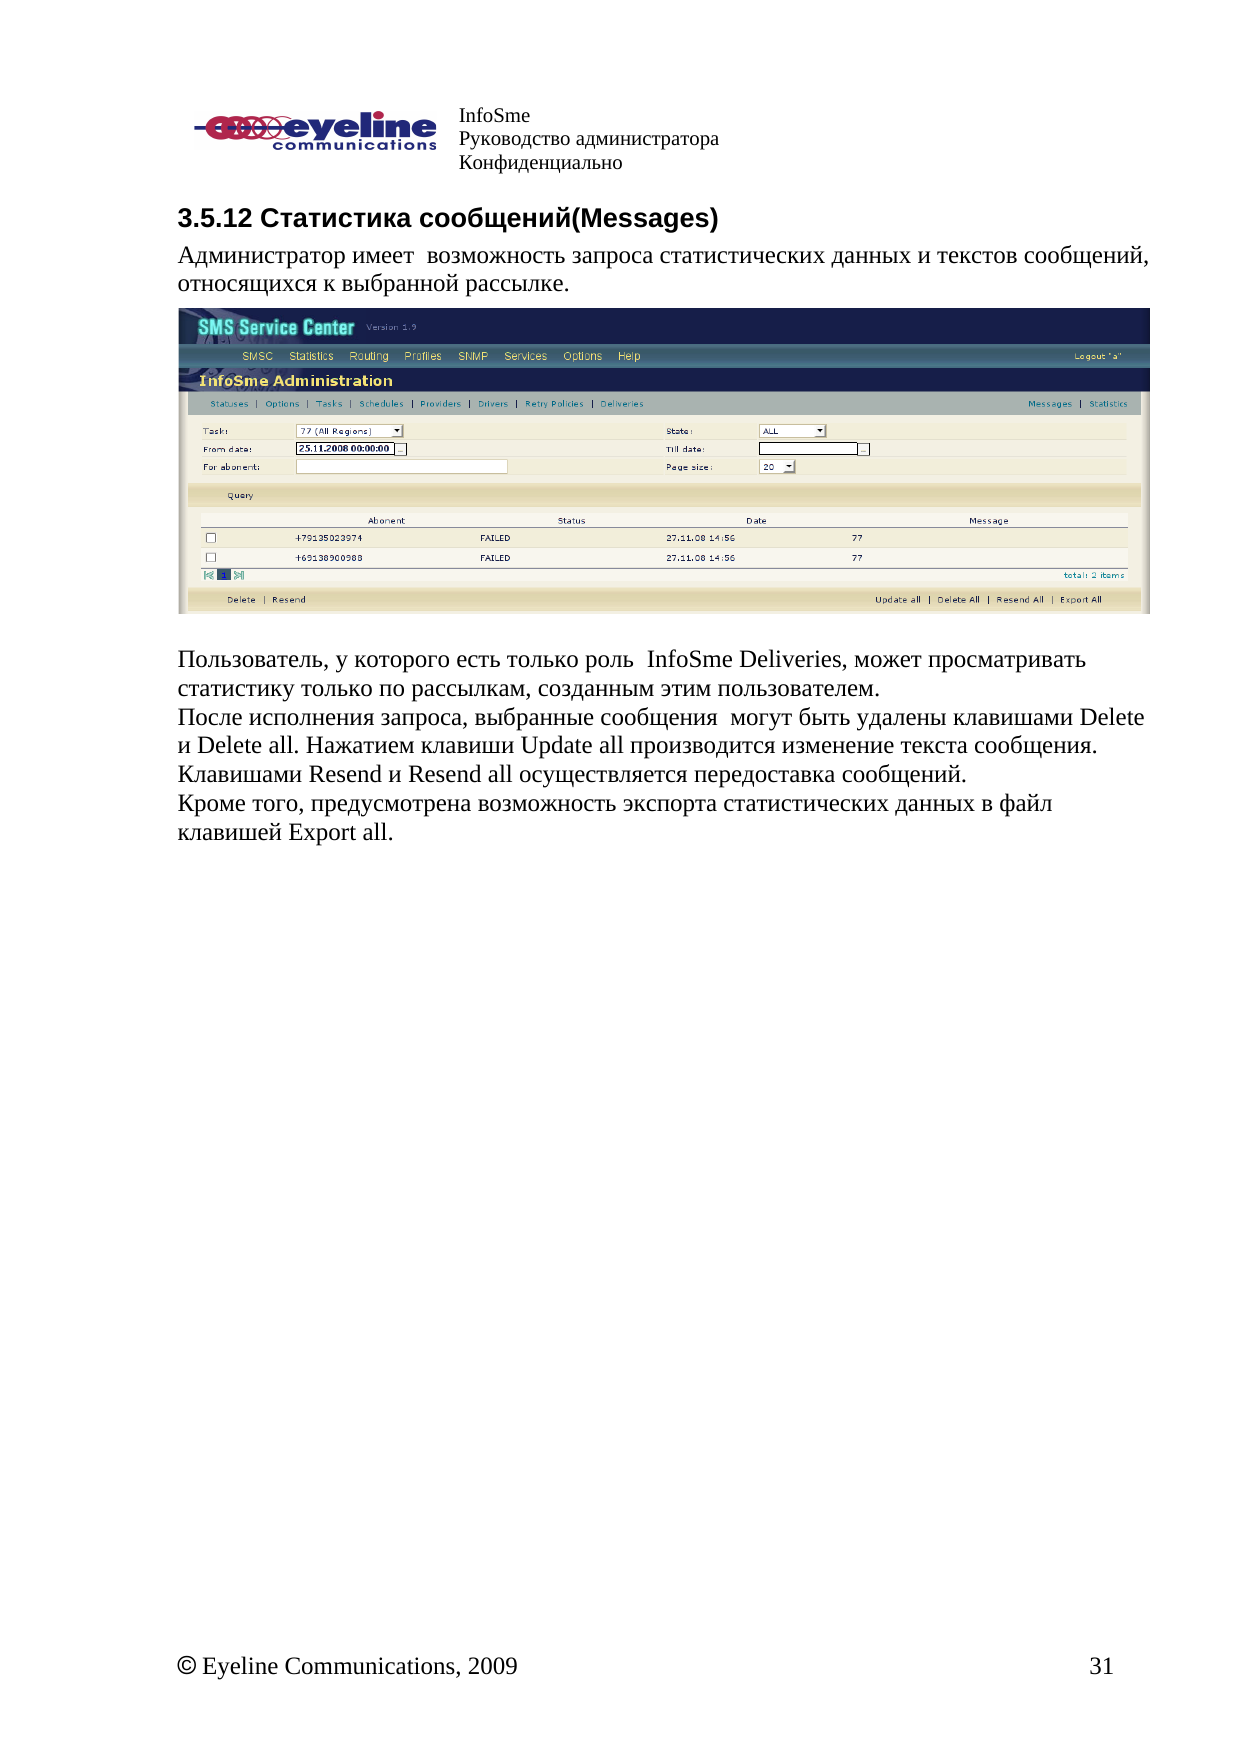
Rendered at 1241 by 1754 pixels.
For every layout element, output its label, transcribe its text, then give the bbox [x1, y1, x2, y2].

text Администратор имеет возможность запроса статистических данных и текстов сообщений, относящихся к выбранной рассылке. [177, 240, 1152, 297]
text После исполнения запроса, выбранные сообщения могут быть удалены клавишами Delete и Delete all. Нажатием клавиши Update all производится изменение текста сообщения. Клавишами Resend и Resend all осуществляется передоставка сообщений. [177, 702, 1152, 788]
picture [178, 308, 1150, 614]
picture [194, 111, 437, 150]
text Кроме того, предусмотрена возможность экспорта статистических данных в файл клавишей Export all. [177, 788, 1152, 846]
text Пользователь, у которого есть только роль InfoSme Deliveries, может просматривать статистику только по рассылкам, созданным этим пользователем. [177, 644, 1152, 702]
subtitle Статистика сообщений(Messages) [177, 202, 1152, 233]
